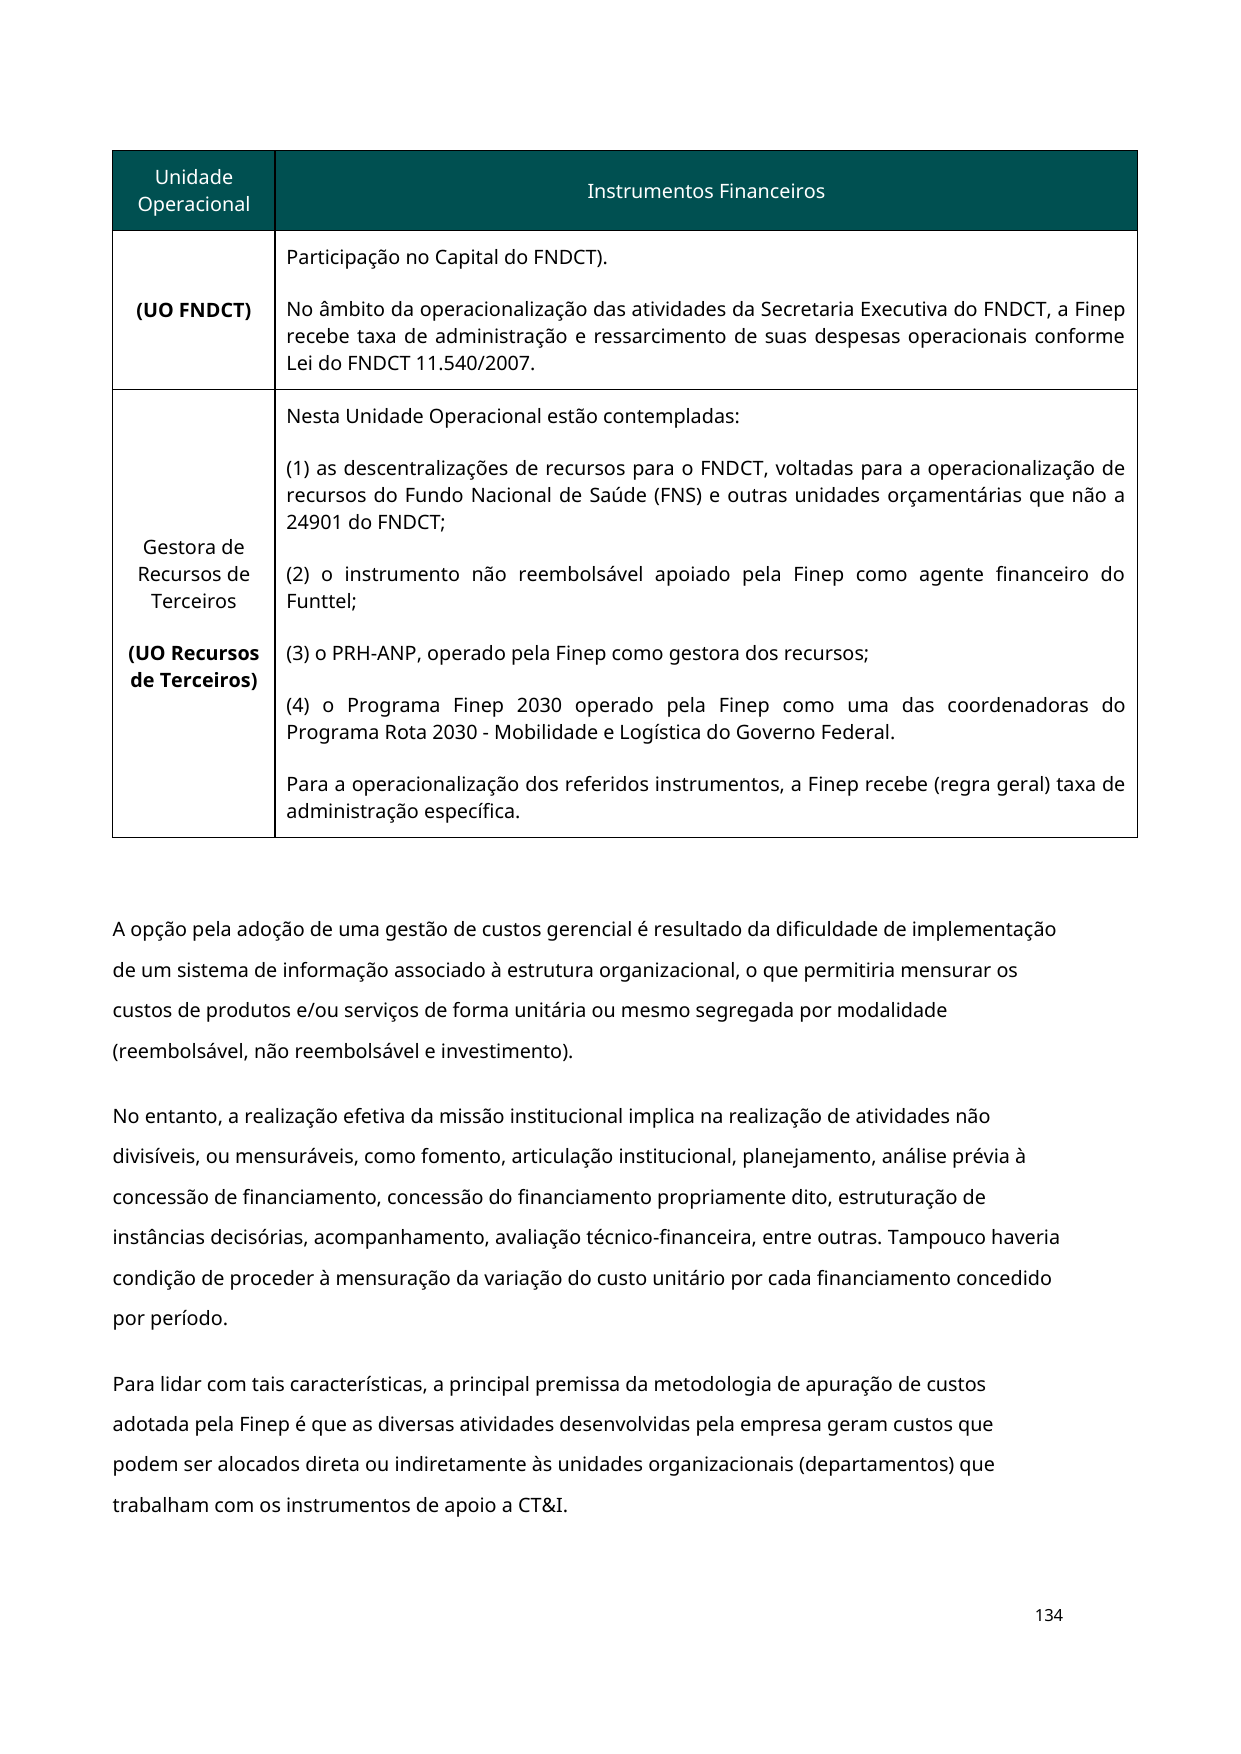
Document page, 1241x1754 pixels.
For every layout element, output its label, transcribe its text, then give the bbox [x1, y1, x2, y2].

table_cell (UO FNDCT) [113, 231, 274, 389]
text Para lidar com tais características, a principal premissa da metodologia de apuração de custos adotada pela Finep é que as diversas atividades desenvolvidas pela empresa geram custos que podem ser alocados direta ou indiretamente às unidades organizacionais (departamentos) que trabalham com os instrumentos de apoio a CT&I. [112, 1370, 1063, 1518]
table_cell Gestora de Recursos de Terceiros (UO Recursos de Terceiros) [113, 390, 274, 837]
text A opção pela adoção de uma gestão de custos gerencial é resultado da dificuldade de implementação de um sistema de informação associado à estrutura organizacional, o que permitiria mensurar os custos de produtos e/ou serviços de forma unitária ou mesmo segregada por modalidade (reembolsável, não reembolsável e investimento). [112, 916, 1063, 1064]
text No entanto, a realização efetiva da missão institucional implica na realização de atividades não divisíveis, ou mensuráveis, como fomento, articulação institucional, planejamento, análise prévia à concessão de financiamento, concessão do financiamento propriamente dito, estruturação de instâncias decisórias, acompanhamento, avaliação técnico-financeira, entre outras. Tampouco haveria condição de proceder à mensuração da variação do custo unitário por cada financiamento concedido por período. [112, 1102, 1063, 1331]
table_cell Nesta Unidade Operacional estão contempladas: (1) as descentralizações de recursos para o FNDCT, voltadas para a operacionalização de recursos do Fundo Nacional de Saúde (FNS) e outras unidades orçamentárias que não a 24901 do FNDCT; (2) o instrumento não reembolsável apoiado pela Finep como agente financeiro do Funttel; (3) o PRH-ANP, operado pela Finep como gestora dos recursos; (4) o Programa Finep 2030 operado pela Finep como uma das coordenadoras do Programa Rota 2030 - Mobilidade e Logística do Governo Federal. Para a operacionalização dos referidos instrumentos, a Finep recebe (regra geral) taxa de administração específica. [276, 390, 1137, 837]
table_cell Participação no Capital do FNDCT). No âmbito da operacionalização das atividades da Secretaria Executiva do FNDCT, a Finep recebe taxa de administração e ressarcimento de suas despesas operacionais conforme Lei do FNDCT 11.540/2007. [276, 231, 1137, 389]
table_header Instrumentos Financeiros [276, 151, 1137, 230]
table_header Unidade Operacional [113, 151, 274, 230]
